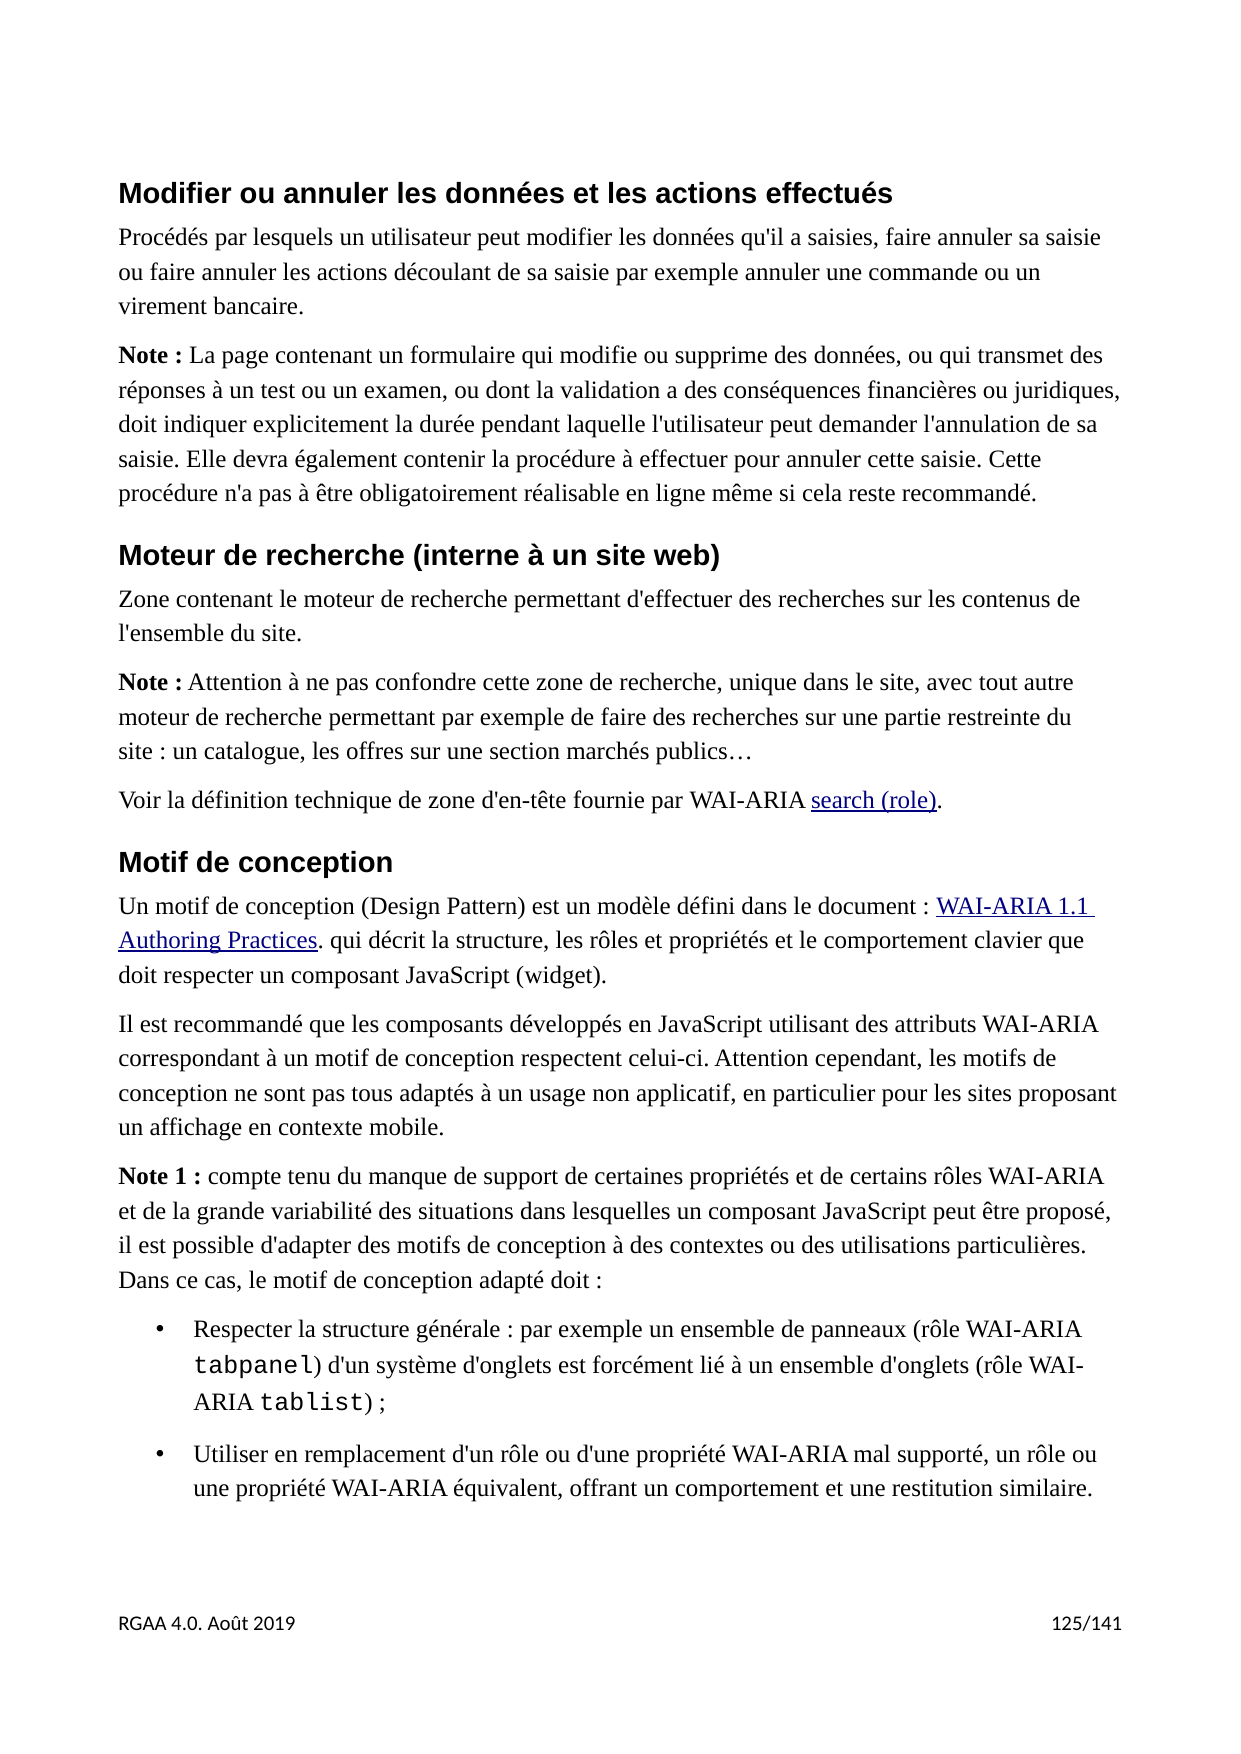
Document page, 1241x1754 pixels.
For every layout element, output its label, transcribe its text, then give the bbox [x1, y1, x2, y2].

text Un motif de conception (Design Pattern) est un modèle défini dans le document : WAI-ARIA 1.1 Authoring Practices. qui décrit la structure, les rôles et propriétés et le comportement clavier que doit respecter un composant JavaScript (widget). [118, 891, 1122, 989]
text Il est recommandé que les composants développés en JavaScript utilisant des attributs WAI-ARIA correspondant à un motif de conception respectent celui-ci. Attention cependant, les motifs de conception ne sont pas tous adaptés à un usage non applicatif, en particulier pour les sites proposant un affichage en contexte mobile. [118, 1009, 1122, 1141]
text Procédés par lesquels un utilisateur peut modifier les données qu'il a saisies, faire annuler sa saisie ou faire annuler les actions découlant de sa saisie par exemple annuler une commande ou un virement bancaire. [118, 222, 1122, 320]
text Zone contenant le moteur de recherche permettant d'effectuer des recherches sur les contenus de l'ensemble du site. [118, 584, 1122, 647]
subtitle Moteur de recherche (interne à un site web) [118, 538, 1122, 571]
list Utiliser en remplacement d'un rôle ou d'une propriété WAI-ARIA mal supporté, un rôle ou une propriété WAI-ARIA équivalent, offrant un comportement et une restitution similaire. [156, 1439, 1122, 1502]
text Voir la définition technique de zone d'en-tête fournie par WAI-ARIA search (role). [118, 785, 1122, 814]
subtitle Motif de conception [118, 845, 1122, 878]
list Respecter la structure générale : par exemple un ensemble de panneaux (rôle WAI-ARIA tabpanel) d'un système d'onglets est forcément lié à un ensemble d'onglets (rôle WAI-ARIA tablist) ; [156, 1314, 1122, 1418]
text Note : La page contenant un formulaire qui modifie ou supprime des données, ou qui transmet des réponses à un test ou un examen, ou dont la validation a des conséquences financières ou juridiques, doit indiquer explicitement la durée pendant laquelle l'utilisateur peut demander l'annulation de sa saisie. Elle devra également contenir la procédure à effectuer pour annuler cette saisie. Cette procédure n'a pas à être obligatoirement réalisable en ligne même si cela reste recommandé. [118, 340, 1122, 507]
subtitle Modifier ou annuler les données et les actions effectués [118, 176, 1122, 210]
text Note 1 : compte tenu du manque de support de certaines propriétés et de certains rôles WAI-ARIA et de la grande variabilité des situations dans lesquelles un composant JavaScript peut être proposé, il est possible d'adapter des motifs de conception à des contextes ou des utilisations particulières. Dans ce cas, le motif de conception adapté doit : [118, 1161, 1122, 1294]
text Note : Attention à ne pas confondre cette zone de recherche, unique dans le site, avec tout autre moteur de recherche permettant par exemple de faire des recherches sur une partie restreinte du site : un catalogue, les offres sur une section marchés publics… [118, 667, 1122, 765]
